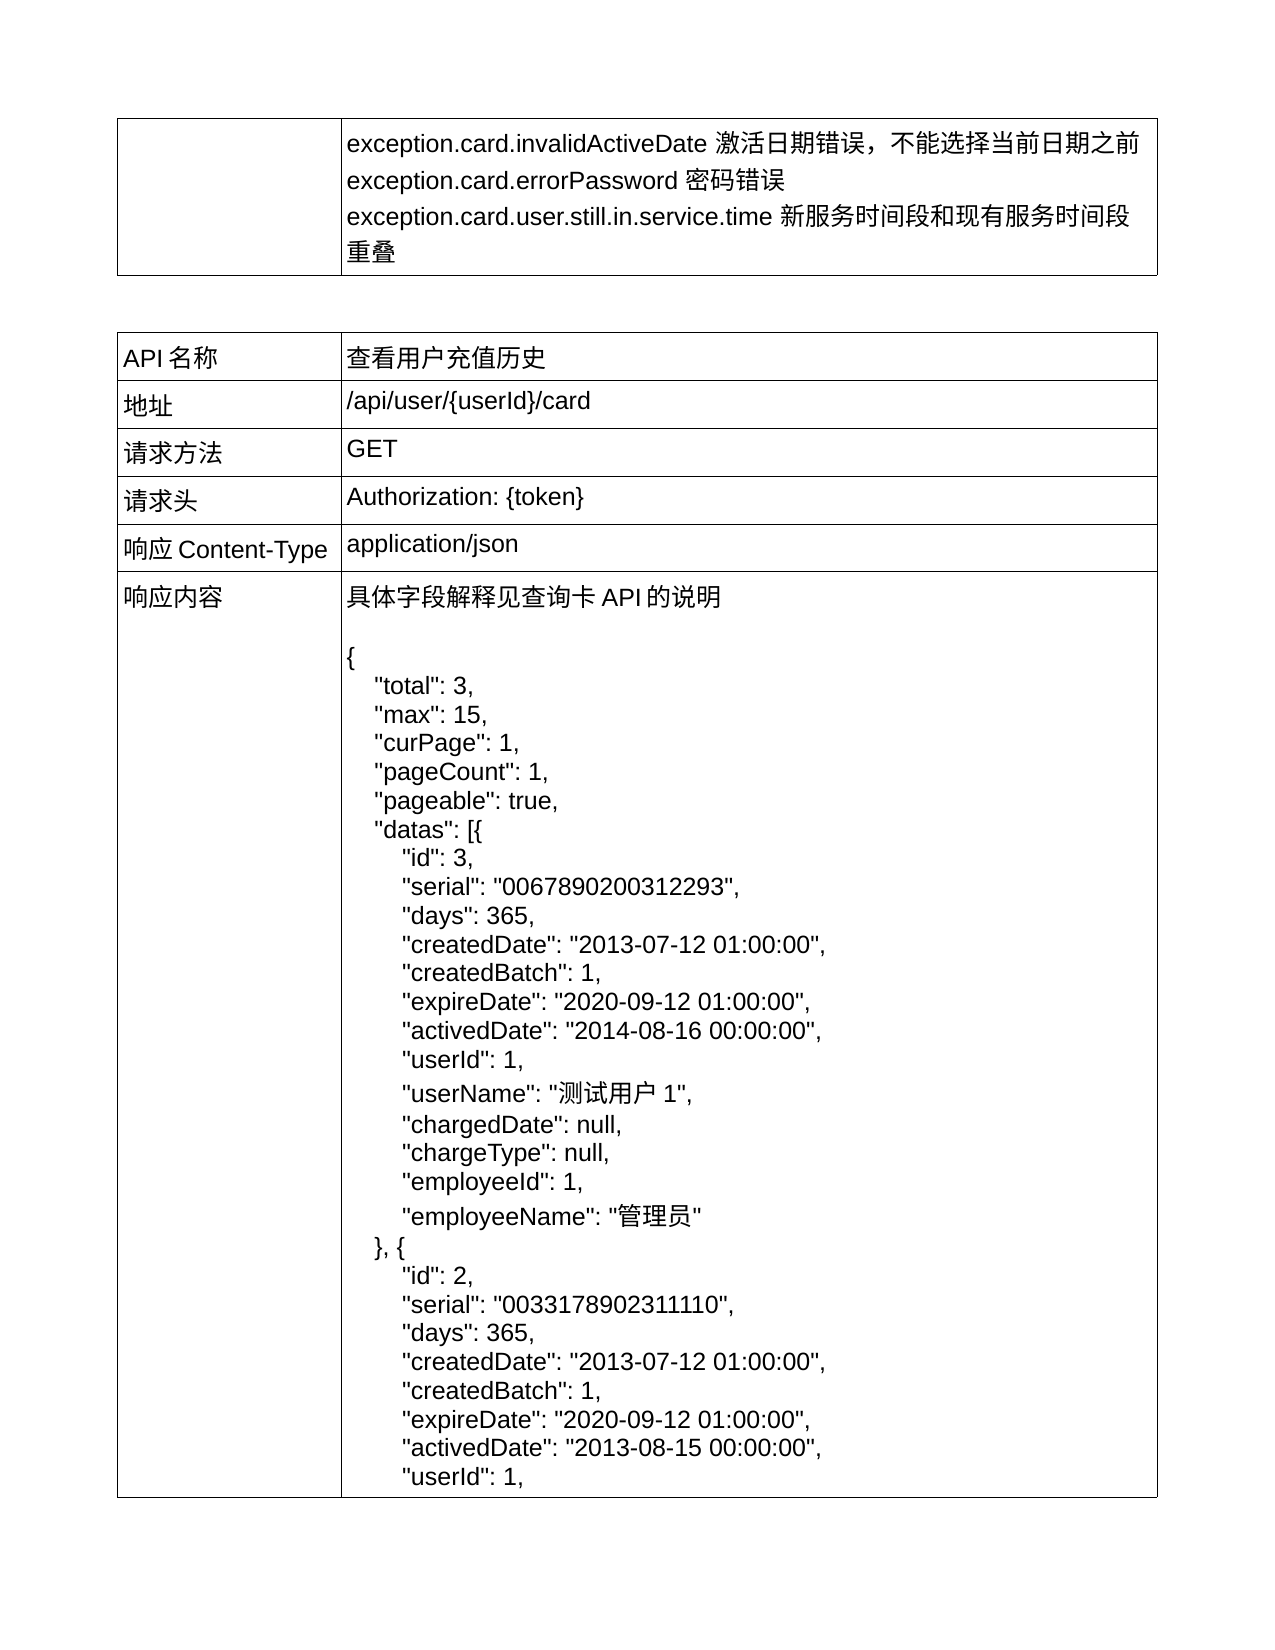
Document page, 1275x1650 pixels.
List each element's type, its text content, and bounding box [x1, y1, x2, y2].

table_cell GET [342, 429, 1157, 476]
table_cell 请求方法 [118, 429, 341, 476]
table_cell application/json [342, 525, 1157, 571]
table_cell 具体字段解释见查询卡API的说明 { "total": 3, "max": 15, "curPage": 1, "pageCount": 1, "pageable": true, "datas": [{ "id": 3, "serial": "0067890200312293", "days": 365, "createdDate": "2013-07-12 01:00:00", "createdBatch": 1, "expireDate": "2020-09-12 01:00:00", "activedDate": "2014-08-16 00:00:00", "userId": 1, "userName": "测试用户1", "chargedDate": null, "chargeType": null, "employeeId": 1, "employeeName": "管理员" }, { "id": 2, "serial": "0033178902311110", "days": 365, "createdDate": "2013-07-12 01:00:00", "createdBatch": 1, "expireDate": "2020-09-12 01:00:00", "activedDate": "2013-08-15 00:00:00", "userId": 1, [342, 572, 1157, 1497]
table_cell /api/user/{userId}/card [342, 381, 1157, 428]
table_cell [118, 119, 341, 275]
table_header API名称 [118, 333, 341, 380]
table_header 查看用户充值历史 [342, 333, 1157, 380]
table_cell exception.card.invalidActiveDate 激活日期错误，不能选择当前日期之前 exception.card.errorPassword 密码错误 exception.card.user.still.in.service.time 新服务时间段和现有服务时间段重叠 [342, 119, 1157, 275]
table_cell Authorization: {token} [342, 477, 1157, 523]
table_cell 响应Content-Type [118, 525, 341, 571]
table_cell 请求头 [118, 477, 341, 523]
table_cell 响应内容 [118, 572, 341, 1497]
table_cell 地址 [118, 381, 341, 428]
